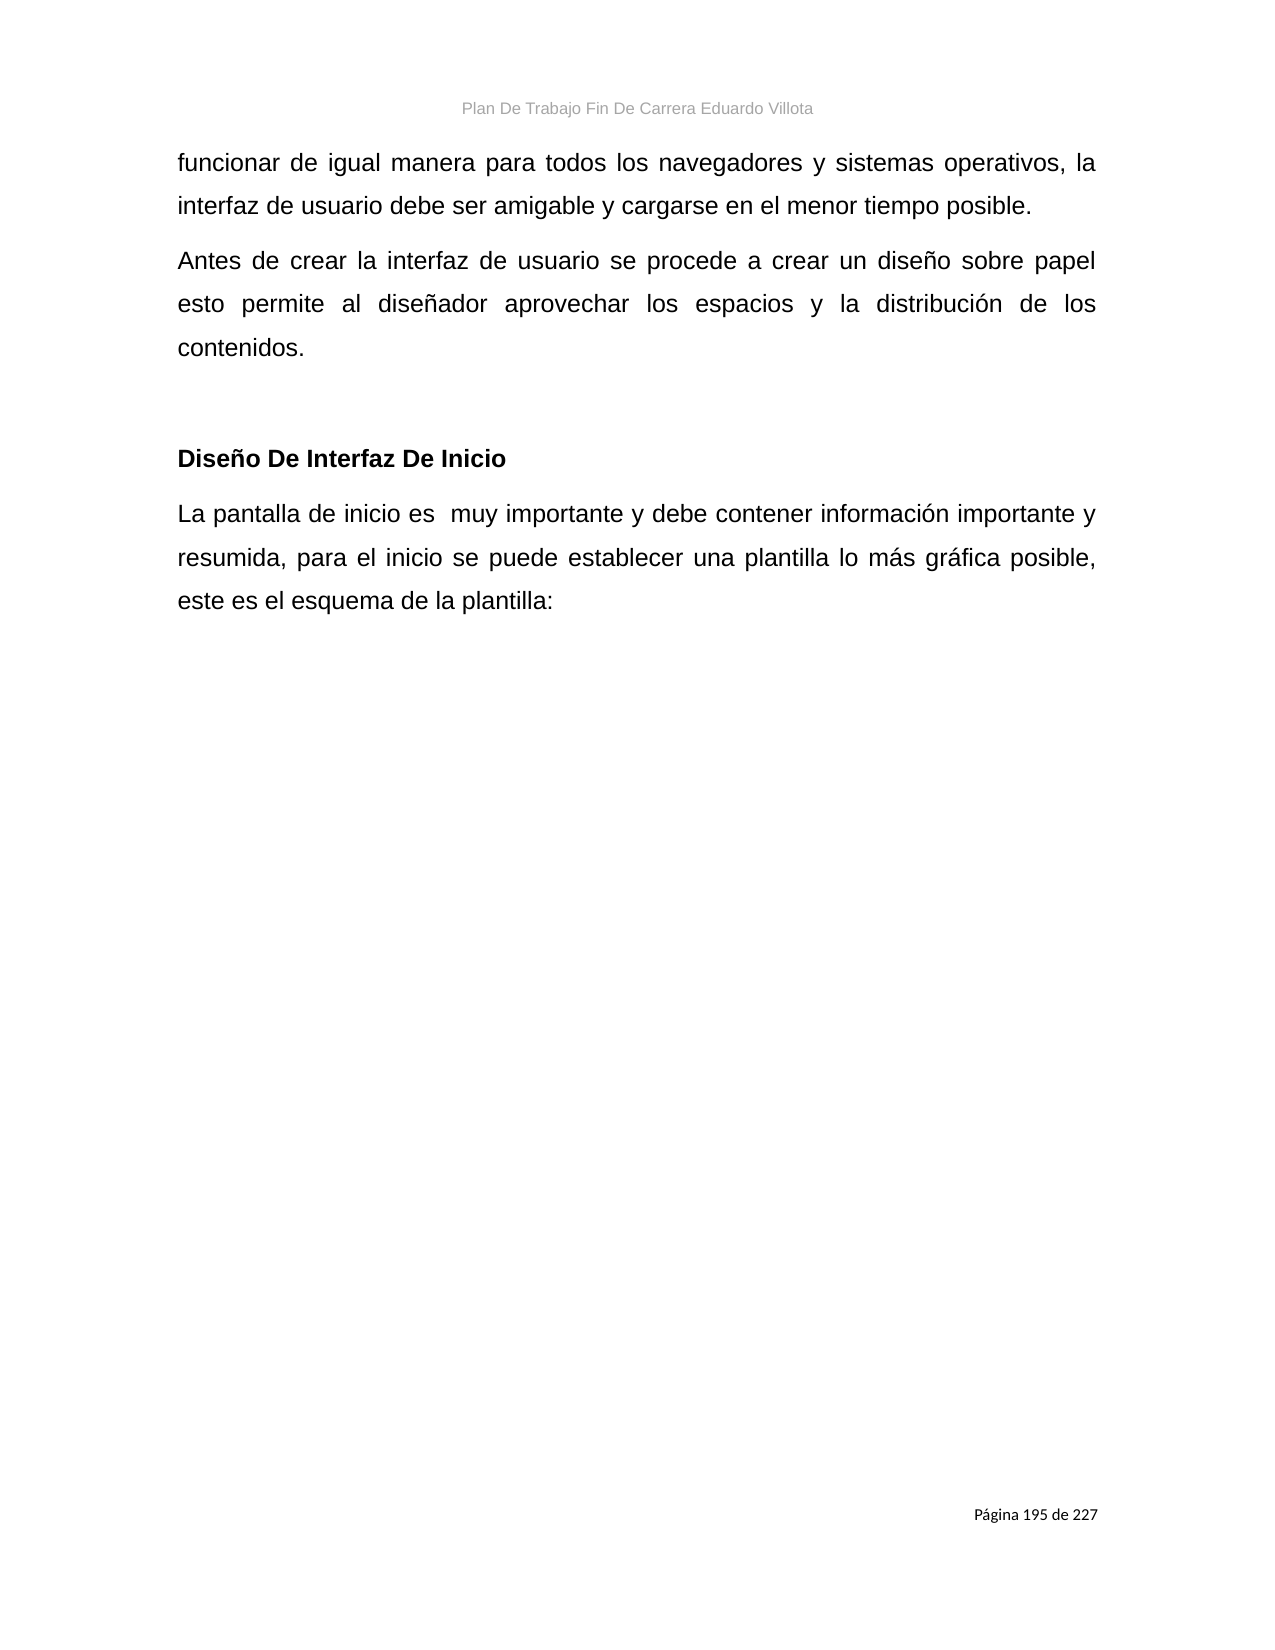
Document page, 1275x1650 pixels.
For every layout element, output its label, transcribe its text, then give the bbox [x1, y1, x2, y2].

text funcionar de igual manera para todos los navegadores y sistemas operativos, la interfaz de usuario debe ser amigable y cargarse en el menor tiempo posible. [177, 148, 1098, 219]
text Diseño De Interfaz De Inicio [177, 444, 1098, 473]
text La pantalla de inicio es muy importante y debe contener información importante y resumida, para el inicio se puede establecer una plantilla lo más gráfica posible, este es el esquema de la plantilla: [177, 499, 1098, 614]
text Antes de crear la interfaz de usuario se procede a crear un diseño sobre papel esto permite al diseñador aprovechar los espacios y la distribución de los contenidos. [177, 246, 1098, 361]
